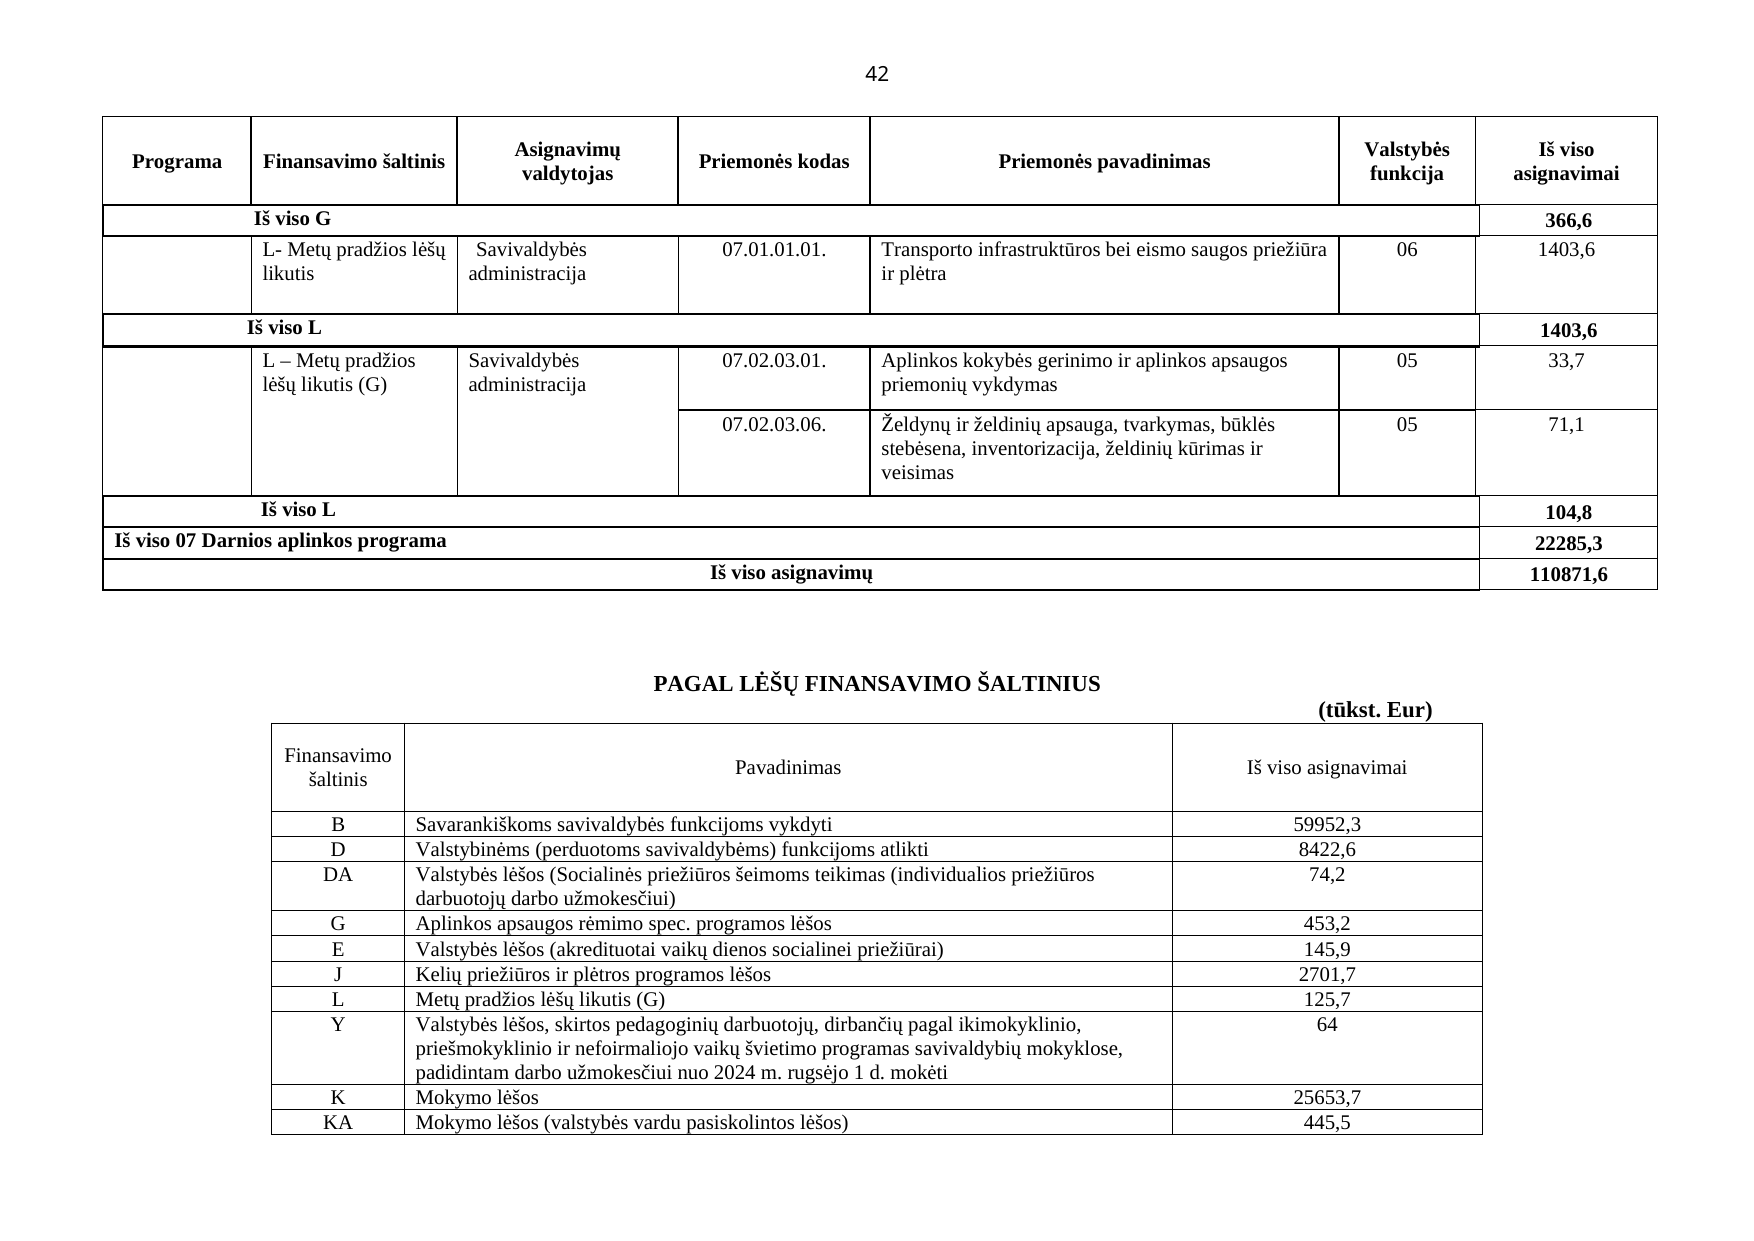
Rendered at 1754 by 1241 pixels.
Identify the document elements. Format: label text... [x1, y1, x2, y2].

table_cell Iš viso L [104, 497, 1479, 526]
table_cell 64 [1173, 1012, 1482, 1084]
table_header Iš viso asignavimai [1476, 117, 1657, 204]
table_cell Valstybės lėšos, skirtos pedagoginių darbuotojų, dirbančių pagal ikimokyklinio, priešmokyklinio ir nefoirmaliojo vaikų švietimo programas savivaldybių mokyklose, padidintam darbo užmokesčiui nuo 2024 m. rugsėjo 1 d. mokėti [405, 1012, 1172, 1084]
table_cell 145,9 [1173, 936, 1482, 961]
table_cell [103, 348, 251, 495]
table_cell 8422,6 [1173, 837, 1482, 861]
table_cell Iš viso asignavimų [104, 560, 1479, 589]
table_cell 1403,6 [1480, 314, 1657, 345]
table_cell Aplinkos apsaugos rėmimo spec. programos lėšos [405, 911, 1172, 935]
table_header Priemonės pavadinimas [871, 117, 1338, 204]
table_cell 445,5 [1173, 1110, 1482, 1134]
table_cell 110871,6 [1480, 559, 1657, 589]
table_header Valstybės funkcija [1340, 117, 1475, 204]
table_cell 07.01.01.01. [679, 237, 869, 313]
table_cell 125,7 [1173, 987, 1482, 1011]
table_cell Savivaldybės administracija [458, 348, 678, 495]
table_header Priemonės kodas [679, 117, 869, 204]
table_cell E [272, 936, 404, 961]
text PAGAL LĖŠŲ FINANSAVIMO ŠALTINIUS [118, 670, 1636, 696]
table_cell Iš viso G [104, 206, 1479, 235]
table_cell K [272, 1085, 404, 1109]
table_cell 22285,3 [1480, 527, 1657, 557]
table_cell D [272, 837, 404, 861]
table_cell KA [272, 1110, 404, 1134]
table_header Finansavimo šaltinis [272, 724, 404, 811]
table_cell [103, 237, 251, 313]
table_cell L- Metų pradžios lėšų likutis [252, 237, 457, 313]
table_cell Iš viso 07 Darnios aplinkos programa [104, 528, 1479, 557]
table_cell Mokymo lėšos [405, 1085, 1172, 1109]
table_cell J [272, 962, 404, 986]
table_cell B [272, 812, 404, 836]
table_cell 1403,6 [1476, 236, 1657, 313]
table_cell Mokymo lėšos (valstybės vardu pasiskolintos lėšos) [405, 1110, 1172, 1134]
table_cell 2701,7 [1173, 962, 1482, 986]
table_cell G [272, 911, 404, 935]
table_cell Savivaldybės administracija [458, 237, 678, 313]
table_cell L – Metų pradžios lėšų likutis (G) [252, 348, 457, 495]
table_cell 07.02.03.06. [679, 411, 869, 495]
table_cell Valstybės lėšos (Socialinės priežiūros šeimoms teikimas (individualios priežiūros darbuotojų darbo užmokesčiui) [405, 862, 1172, 910]
table_cell L [272, 987, 404, 1011]
table_cell 05 [1340, 411, 1475, 495]
table_cell 07.02.03.01. [679, 348, 869, 409]
table_cell 25653,7 [1173, 1085, 1482, 1109]
table_cell 05 [1340, 348, 1475, 409]
table_cell Aplinkos kokybės gerinimo ir aplinkos apsaugos priemonių vykdymas [871, 348, 1338, 409]
table_cell 74,2 [1173, 862, 1482, 910]
table_header Pavadinimas [405, 724, 1172, 811]
table_cell 06 [1340, 237, 1475, 313]
table_cell 104,8 [1480, 496, 1657, 526]
table_cell 366,6 [1480, 205, 1657, 235]
table_header Finansavimo šaltinis [252, 117, 456, 204]
table_cell 59952,3 [1173, 812, 1482, 836]
table_cell Želdynų ir želdinių apsauga, tvarkymas, būklės stebėsena, inventorizacija, želdinių kūrimas ir veisimas [871, 411, 1338, 495]
table_header Iš viso asignavimai [1173, 724, 1482, 811]
table_cell 71,1 [1476, 410, 1657, 495]
table_cell DA [272, 862, 404, 910]
table_cell Metų pradžios lėšų likutis (G) [405, 987, 1172, 1011]
table_cell Kelių priežiūros ir plėtros programos lėšos [405, 962, 1172, 986]
table_header Programa [103, 117, 250, 204]
table_cell 453,2 [1173, 911, 1482, 935]
table_cell Transporto infrastruktūros bei eismo saugos priežiūra ir plėtra [871, 237, 1338, 313]
table_header Asignavimų valdytojas [458, 117, 677, 204]
table_cell 33,7 [1476, 346, 1657, 409]
text (tūkst. Eur) [118, 696, 1636, 723]
table_cell Valstybinėms (perduotoms savivaldybėms) funkcijoms atlikti [405, 837, 1172, 861]
table_cell Y [272, 1012, 404, 1084]
table_cell Iš viso L [104, 315, 1479, 345]
table_cell Savarankiškoms savivaldybės funkcijoms vykdyti [405, 812, 1172, 836]
table_cell Valstybės lėšos (akredituotai vaikų dienos socialinei priežiūrai) [405, 936, 1172, 961]
